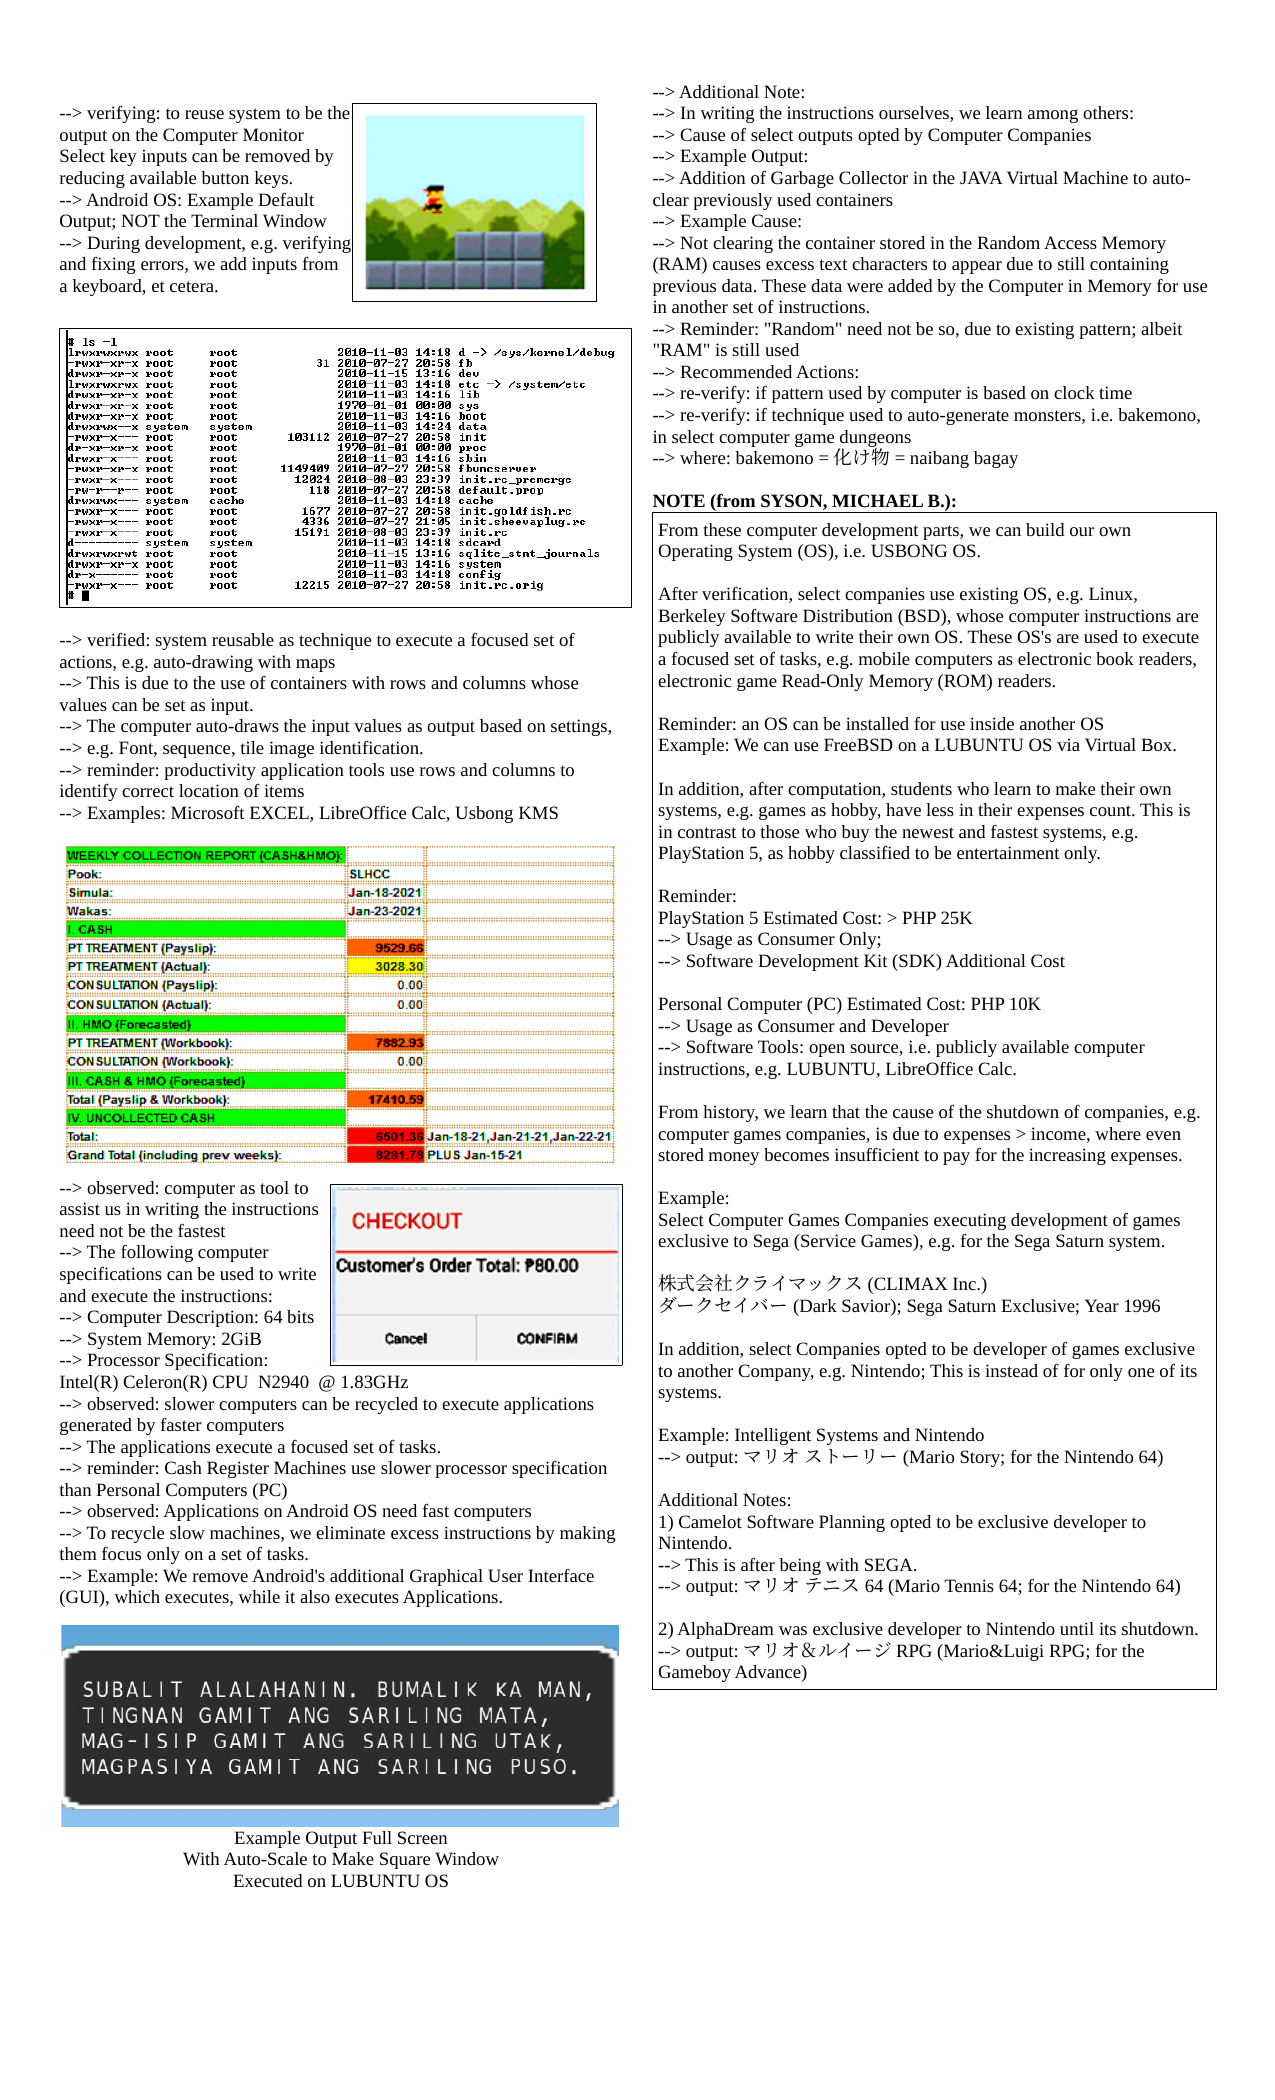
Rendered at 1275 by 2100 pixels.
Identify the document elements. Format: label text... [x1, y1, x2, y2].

text --> This is due to the use of containers with rows and columns whose values can be set as input. [59, 672, 623, 715]
text --> During development, e.g. verifying and fixing errors, we add inputs from a keyboard, et cetera. [59, 232, 352, 296]
text --> reminder: Cash Register Machines use slower processor specification than Personal Computers (PC) [59, 1457, 623, 1500]
text NOTE (from SYSON, MICHAEL B.): [652, 490, 1216, 512]
table_header From these computer development parts, we can build our own Operating System (OS), i.e. USBONG OS. After verification, select companies use existing OS, e.g. Linux, Berkeley Software Distribution (BSD), whose computer instructions are publicly available to write their own OS. These OS's are used to execute a focused set of tasks, e.g. mobile computers as electronic book readers, electronic game Read-Only Memory (ROM) readers. Reminder: an OS can be installed for use inside another OS Example: We can use FreeBSD on a LUBUNTU OS via Virtual Box. In addition, after computation, students who learn to make their own systems, e.g. games as hobby, have less in their expenses count. This is in contrast to those who buy the newest and fastest systems, e.g. PlayStation 5, as hobby classified to be entertainment only. Reminder: PlayStation 5 Estimated Cost: > PHP 25K --> Usage as Consumer Only; --> Software Development Kit (SDK) Additional Cost Personal Computer (PC) Estimated Cost: PHP 10K --> Usage as Consumer and Developer --> Software Tools: open source, i.e. publicly available computer instructions, e.g. LUBUNTU, LibreOffice Calc. From history, we learn that the cause of the shutdown of companies, e.g. computer games companies, is due to expenses > income, where even stored money becomes insufficient to pay for the increasing expenses. Example: Select Computer Games Companies executing development of games exclusive to Sega (Service Games), e.g. for the Sega Saturn system. 株式会社クライマックス (CLIMAX Inc.) ダークセイバー (Dark Savior); Sega Saturn Exclusive; Year 1996 In addition, select Companies opted to be developer of games exclusive to another Company, e.g. Nintendo; This is instead of for only one of its systems. Example: Intelligent Systems and Nintendo --> output: マリオ ストーリー (Mario Story; for the Nintendo 64) Additional Notes: 1) Camelot Software Planning opted to be exclusive developer to Nintendo. --> This is after being with SEGA. --> output: マリオ テニス 64 (Mario Tennis 64; for the Nintendo 64) 2) AlphaDream was exclusive developer to Nintendo until its shutdown. --> output: マリオ＆ルイージRPG (Mario&Luigi RPG; for the Gameboy Advance) [653, 513, 1216, 1689]
text --> verifying: to reuse system to be the output on the Computer Monitor Select key inputs can be removed by reducing available button keys. [59, 102, 623, 188]
text --> Example Output: [652, 145, 1216, 167]
text --> re-verify: if technique used to auto-generate monsters, i.e. bakemono, in select computer game dungeons [652, 404, 1216, 447]
text --> Example: We remove Android's additional Graphical User Interface (GUI), which executes, while it also executes Applications. [59, 1565, 623, 1608]
text --> verified: system reusable as technique to execute a focused set of actions, e.g. auto-drawing with maps [59, 629, 623, 672]
text --> Android OS: Example Default Output; NOT the Terminal Window [59, 188, 352, 232]
text --> The following computer specifications can be used to write and execute the instructions: [59, 1241, 329, 1306]
text --> observed: computer as tool to assist us in writing the instructions need not be the fastest [59, 1177, 623, 1365]
text With Auto-Scale to Make Square Window [59, 1848, 623, 1870]
text --> Recommended Actions: [652, 361, 1216, 382]
text --> Additional Note: [652, 81, 1216, 102]
text --> where: bakemono = 化け物 = naibang bagay [652, 447, 1216, 469]
text --> Computer Description: 64 bits [59, 1306, 329, 1328]
text --> e.g. Font, sequence, tile image identification. [59, 737, 623, 758]
text Example Output Full Screen [59, 1608, 623, 1848]
text --> Processor Specification: Intel(R) Celeron(R) CPU N2940 @ 1.83GHz [59, 1349, 623, 1392]
text --> reminder: productivity application tools use rows and columns to identify correct location of items [59, 758, 623, 802]
text --> To recycle slow machines, we eliminate excess instructions by making them focus only on a set of tasks. [59, 1522, 623, 1565]
text --> Example Cause: [652, 210, 1216, 232]
text --> observed: slower computers can be recycled to execute applications generated by faster computers [59, 1392, 623, 1436]
text --> observed: Applications on Android OS need fast computers [59, 1500, 623, 1522]
text --> The applications execute a focused set of tasks. [59, 1436, 623, 1457]
text --> The computer auto-draws the input values as output based on settings, [59, 715, 623, 737]
text --> System Memory: 2GiB [59, 1328, 329, 1349]
text Executed on LUBUNTU OS [59, 1870, 623, 1891]
text [59, 823, 623, 833]
picture [61, 1625, 619, 1827]
text --> Addition of Garbage Collector in the JAVA Virtual Machine to auto-clear previously used containers [652, 167, 1216, 210]
text --> Reminder: "Random" need not be so, due to existing pattern; albeit "RAM" is still used [652, 318, 1216, 361]
text --> Not clearing the container stored in the Random Access Memory (RAM) causes excess text characters to appear due to still containing previous data. These data were added by the Computer in Memory for use in another set of instructions. [652, 232, 1216, 318]
text --> Cause of select outputs opted by Computer Companies [652, 124, 1216, 145]
text --> re-verify: if pattern used by computer is based on clock time [652, 382, 1216, 404]
text --> Examples: Microsoft EXCEL, LibreOffice Calc, Usbong KMS [59, 802, 623, 823]
text [353, 104, 596, 301]
text --> In writing the instructions ourselves, we learn among others: [652, 102, 1216, 124]
